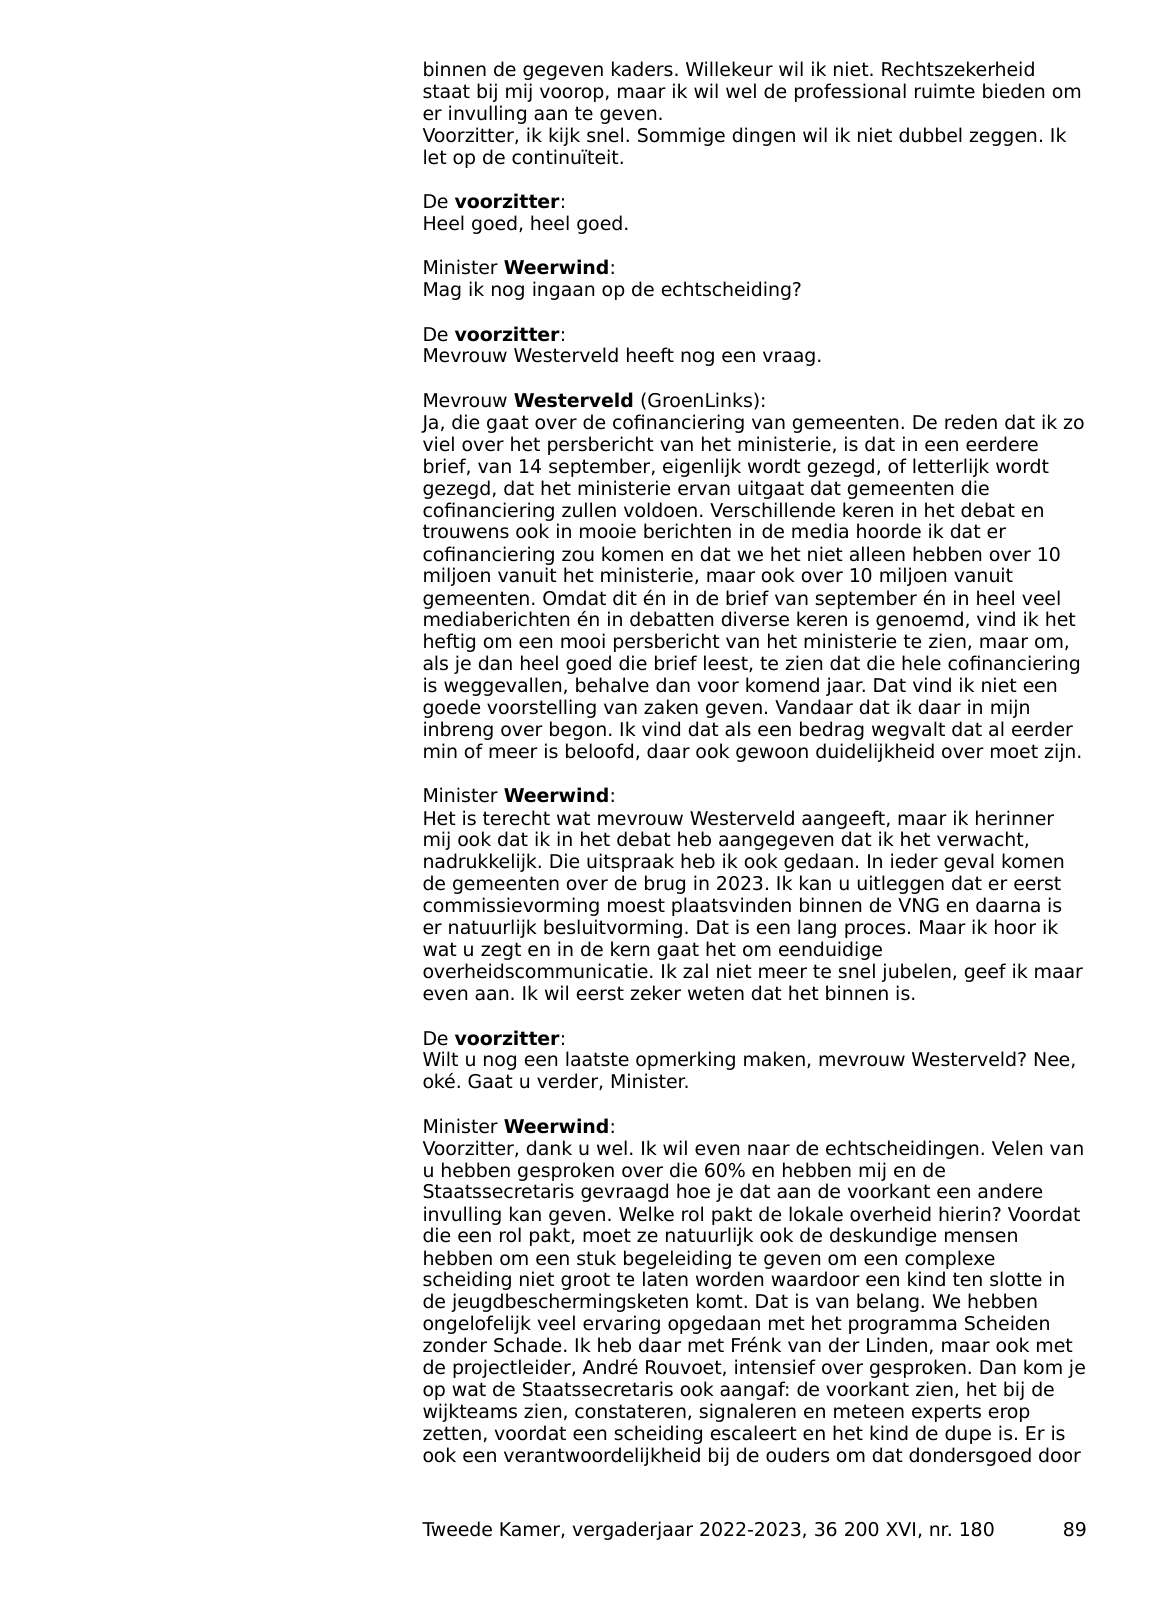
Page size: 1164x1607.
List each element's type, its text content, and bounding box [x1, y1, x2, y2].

text Het is terecht wat mevrouw Westerveld aangeeft, maar ik herinner mij ook dat ik in het debat heb aangegeven dat ik het verwacht, nadrukkelijk. Die uitspraak heb ik ook gedaan. In ieder geval komen de gemeenten over de brug in 2023. Ik kan u uitleggen dat er eerst commissievorming moest plaatsvinden binnen de VNG en daarna is er natuurlijk besluitvorming. Dat is een lang proces. Maar ik hoor ik wat u zegt en in de kern gaat het om eenduidige overheidscommunicatie. Ik zal niet meer te snel jubelen, geef ik maar even aan. Ik wil eerst zeker weten dat het binnen is. [422, 807, 1087, 1005]
text Mevrouw Westerveld (GroenLinks): [422, 389, 1087, 412]
text De voorzitter: [422, 191, 1087, 213]
text Minister Weerwind: [422, 785, 1087, 807]
text Voorzitter, dank u wel. Ik wil even naar de echtscheidingen. Velen van u hebben gesproken over die 60% en hebben mij en de Staatssecretaris gevraagd hoe je dat aan de voorkant een andere invulling kan geven. Welke rol pakt de lokale overheid hierin? Voordat die een rol pakt, moet ze natuurlijk ook de deskundige mensen hebben om een stuk begeleiding te geven om een complexe scheiding niet groot te laten worden waardoor een kind ten slotte in de jeugdbeschermingsketen komt. Dat is van belang. We hebben ongelofelijk veel ervaring opgedaan met het programma Scheiden zonder Schade. Ik heb daar met Frénk van der Linden, maar ook met de projectleider, André Rouvoet, intensief over gesproken. Dan kom je op wat de Staatssecretaris ook aangaf: de voorkant zien, het bij de wijkteams zien, constateren, signaleren en meteen experts erop zetten, voordat een scheiding escaleert en het kind de dupe is. Er is ook een verantwoordelijkheid bij de ouders om dat dondersgoed door [422, 1137, 1087, 1467]
text Mag ik nog ingaan op de echtscheiding? [422, 279, 1087, 301]
text De voorzitter: [422, 1027, 1087, 1049]
text Ja, die gaat over de cofinanciering van gemeenten. De reden dat ik zo viel over het persbericht van het ministerie, is dat in een eerdere brief, van 14 september, eigenlijk wordt gezegd, of letterlijk wordt gezegd, dat het ministerie ervan uitgaat dat gemeenten die cofinanciering zullen voldoen. Verschillende keren in het debat en trouwens ook in mooie berichten in de media hoorde ik dat er cofinanciering zou komen en dat we het niet alleen hebben over 10 miljoen vanuit het ministerie, maar ook over 10 miljoen vanuit gemeenten. Omdat dit én in de brief van september én in heel veel mediaberichten én in debatten diverse keren is genoemd, vind ik het heftig om een mooi persbericht van het ministerie te zien, maar om, als je dan heel goed die brief leest, te zien dat die hele cofinanciering is weggevallen, behalve dan voor komend jaar. Dat vind ik niet een goede voorstelling van zaken geven. Vandaar dat ik daar in mijn inbreng over begon. Ik vind dat als een bedrag wegvalt dat al eerder min of meer is beloofd, daar ook gewoon duidelijkheid over moet zijn. [422, 412, 1087, 763]
text Mevrouw Westerveld heeft nog een vraag. [422, 345, 1087, 367]
text Minister Weerwind: [422, 1116, 1087, 1137]
text Wilt u nog een laatste opmerking maken, mevrouw Westerveld? Nee, oké. Gaat u verder, Minister. [422, 1049, 1087, 1093]
text Minister Weerwind: [422, 257, 1087, 279]
text binnen de gegeven kaders. Willekeur wil ik niet. Rechtszekerheid staat bij mij voorop, maar ik wil wel de professional ruimte bieden om er invulling aan te geven. [422, 59, 1087, 125]
text De voorzitter: [422, 323, 1087, 345]
text Voorzitter, ik kijk snel. Sommige dingen wil ik niet dubbel zeggen. Ik let op de continuïteit. [422, 125, 1087, 169]
text Heel goed, heel goed. [422, 213, 1087, 235]
